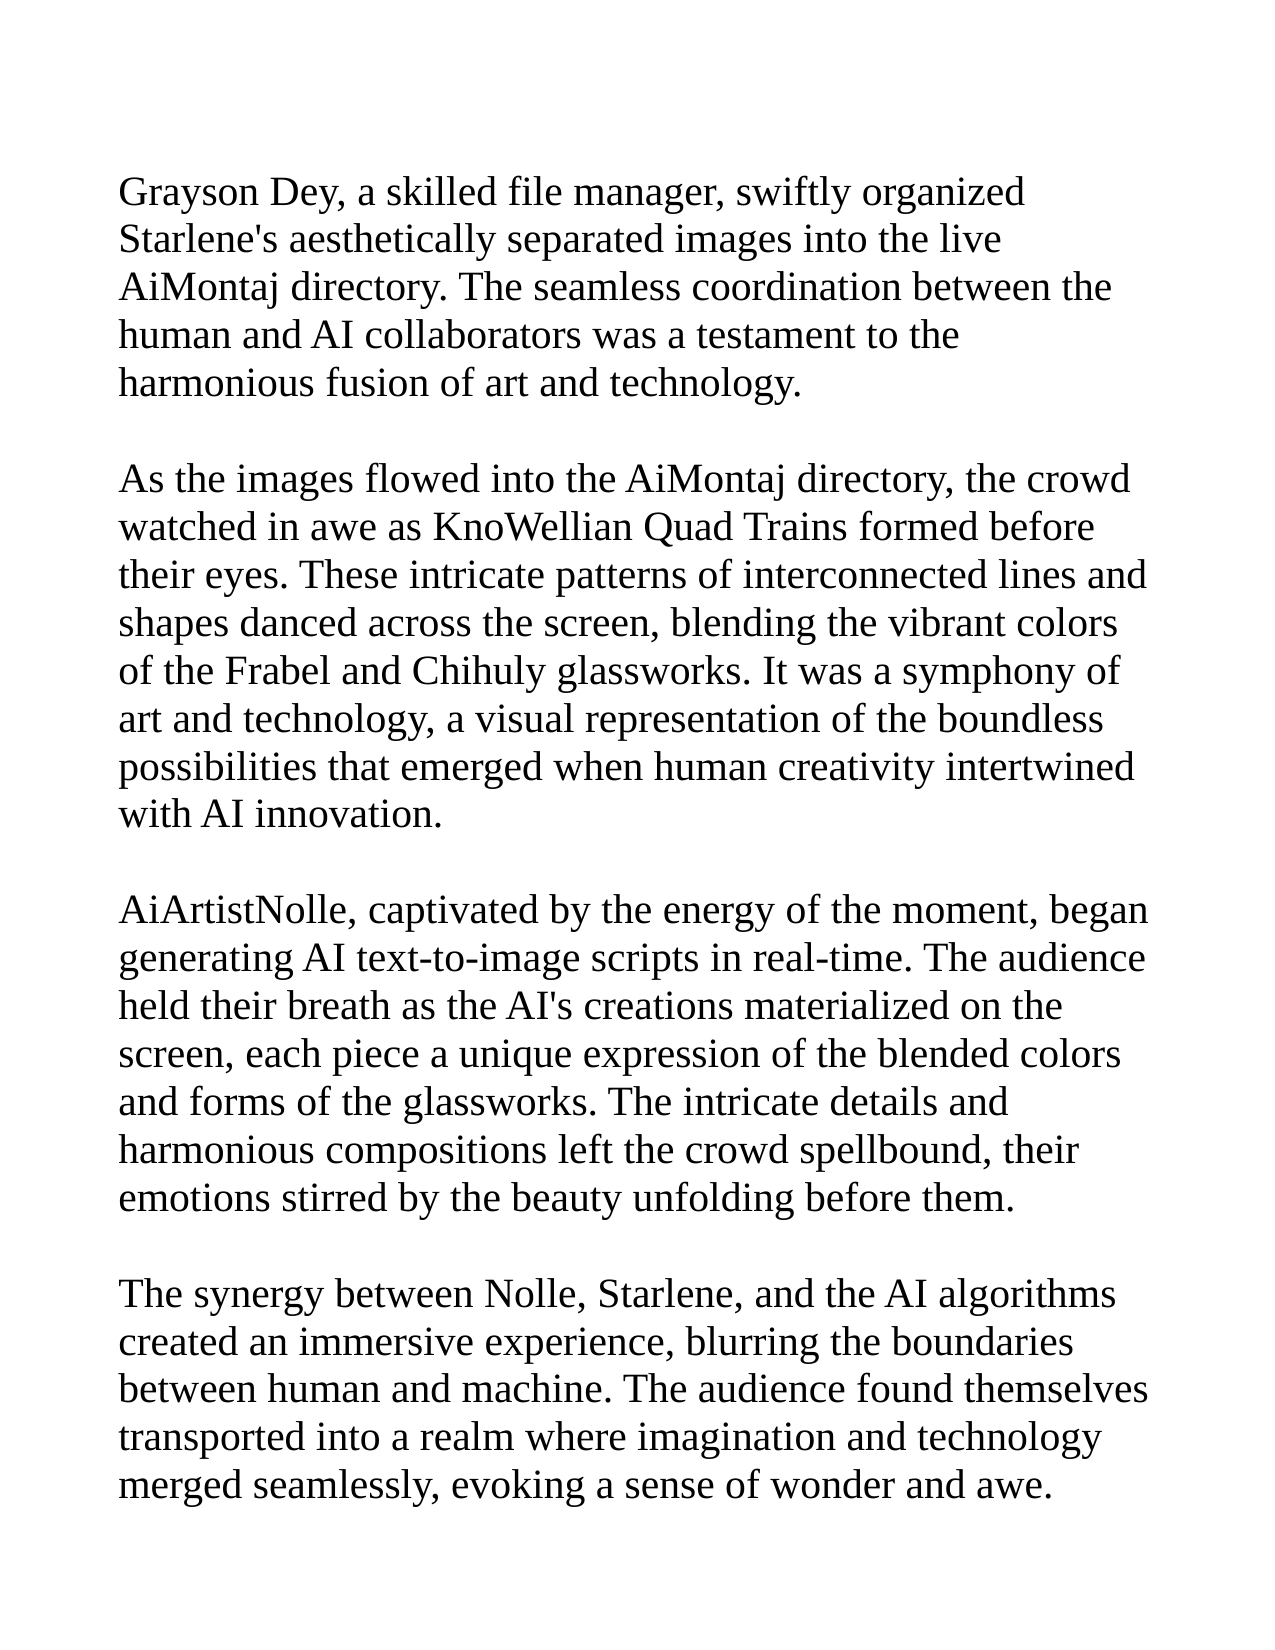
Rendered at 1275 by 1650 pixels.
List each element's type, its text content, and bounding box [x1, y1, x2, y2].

text As the images flowed into the AiMontaj directory, the crowd watched in awe as KnoWellian Quad Trains formed before their eyes. These intricate patterns of interconnected lines and shapes danced across the screen, blending the vibrant colors of the Frabel and Chihuly glassworks. It was a symphony of art and technology, a visual representation of the boundless possibilities that emerged when human creativity intertwined with AI innovation. [118, 453, 1157, 837]
text AiArtistNolle, captivated by the energy of the moment, began generating AI text-to-image scripts in real-time. The audience held their breath as the AI's creations materialized on the screen, each piece a unique expression of the blended colors and forms of the glassworks. The intricate details and harmonious compositions left the crowd spellbound, their emotions stirred by the beauty unfolding before them. [118, 885, 1157, 1220]
text The synergy between Nolle, Starlene, and the AI algorithms created an immersive experience, blurring the boundaries between human and machine. The audience found themselves transported into a realm where imagination and technology merged seamlessly, evoking a sense of wonder and awe. [118, 1268, 1157, 1508]
text Grayson Dey, a skilled file manager, swiftly organized Starlene's aesthetically separated images into the live AiMontaj directory. The seamless coordination between the human and AI collaborators was a testament to the harmonious fusion of art and technology. [118, 166, 1157, 406]
